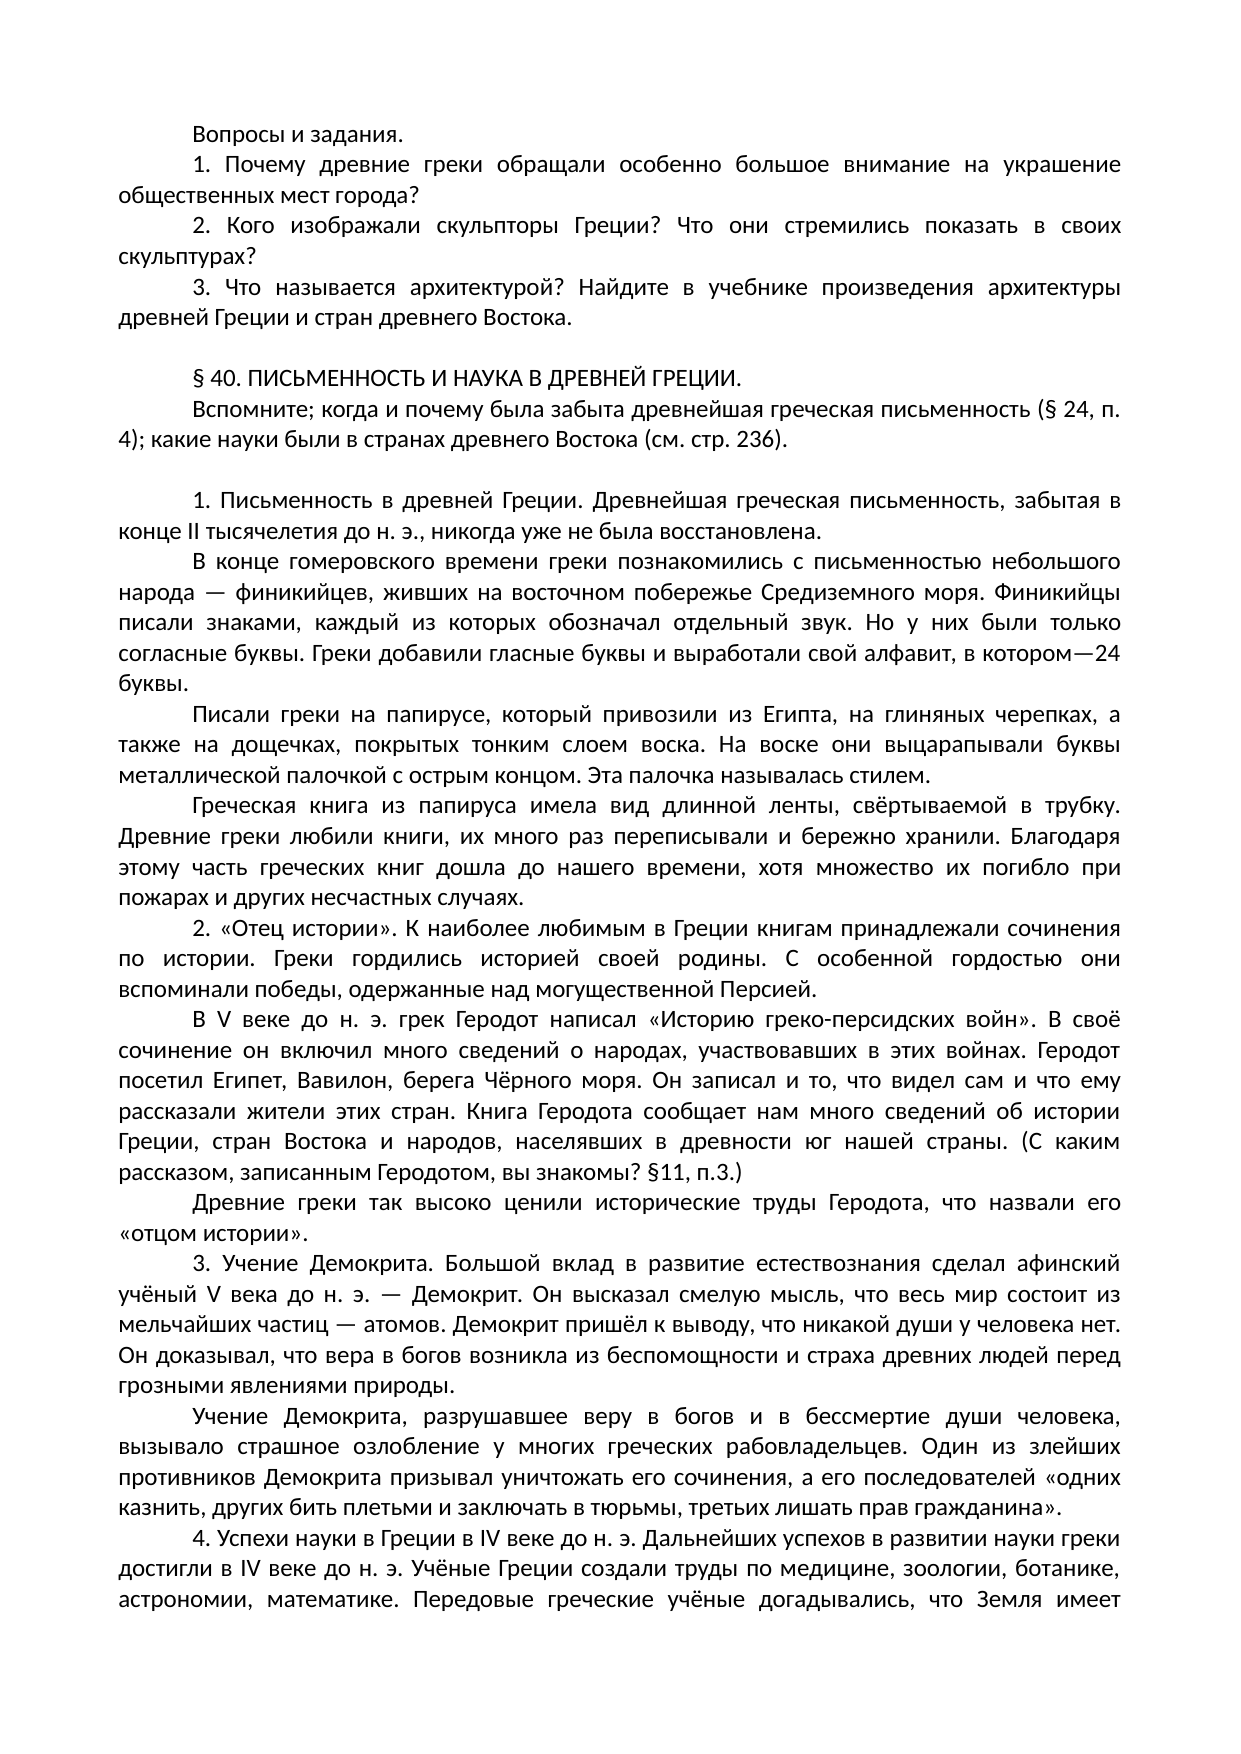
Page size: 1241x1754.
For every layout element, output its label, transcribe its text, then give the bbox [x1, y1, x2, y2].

text 1. Письменность в древней Греции. Древнейшая греческая письменность, забытая в конце II тысячелетия до н. э., никогда уже не была восстановлена. [118, 484, 1122, 545]
text 3. Что называется архитектурой? Найдите в учебнике произведения архитектуры древней Греции и стран древнего Востока. [118, 271, 1122, 332]
text 3. Учение Демокрита. Большой вклад в развитие естествознания сделал афинский учёный V века до н. э. — Демокрит. Он высказал смелую мысль, что весь мир состоит из мельчайших частиц — атомов. Демокрит пришёл к выводу, что никакой души у человека нет. Он доказывал, что вера в богов возникла из беспомощности и страха древних людей перед грозными явлениями природы. [118, 1247, 1122, 1400]
text 2. «Отец истории». К наиболее любимым в Греции книгам принадлежали сочинения по истории. Греки гордились историей своей родины. С особенной гордостью они вспоминали победы, одержанные над могущественной Персией. [118, 912, 1122, 1003]
text 2. Кого изображали скульпторы Греции? Что они стремились показать в своих скульптурах? [118, 210, 1122, 271]
text Вопросы и задания. [118, 118, 1122, 149]
text В конце гомеровского времени греки познакомились с письменностью небольшого народа — финикийцев, живших на восточном побережье Средиземного моря. Финикийцы писали знаками, каждый из которых обозначал отдельный звук. Но у них были только согласные буквы. Греки добавили гласные буквы и выработали свой алфавит, в котором—24 буквы. [118, 545, 1122, 698]
text Греческая книга из папируса имела вид длинной ленты, свёртываемой в трубку. Древние греки любили книги, их много раз переписывали и бережно хранили. Благодаря этому часть греческих книг дошла до нашего времени, хотя множество их погибло при пожарах и других несчастных случаях. [118, 789, 1122, 912]
text Писали греки на папирусе, который привозили из Египта, на глиняных черепках, а также на дощечках, покрытых тонким слоем воска. На воске они выцарапывали буквы металлической палочкой с острым концом. Эта палочка называлась стилем. [118, 698, 1122, 789]
text В V веке до н. э. грек Геродот написал «Историю греко-персидских войн». В своё сочинение он включил много сведений о народах, участвовавших в этих войнах. Геродот посетил Египет, Вавилон, берега Чёрного моря. Он записал и то, что видел сам и что ему рассказали жители этих стран. Книга Геродота сообщает нам много сведений об истории Греции, стран Востока и народов, населявших в древности юг нашей страны. (С каким рассказом, записанным Геродотом, вы знакомы? §11, п.3.) [118, 1003, 1122, 1186]
text § 40. ПИСЬМЕННОСТЬ И НАУКА В ДРЕВНЕЙ ГРЕЦИИ. [118, 362, 1122, 393]
text 1. Почему древние греки обращали особенно большое внимание на украшение общественных мест города? [118, 149, 1122, 210]
text Вспомните; когда и почему была забыта древнейшая греческая письменность (§ 24, п. 4); какие науки были в странах древнего Востока (см. стр. 236). [118, 393, 1122, 454]
text Учение Демокрита, разрушавшее веру в богов и в бессмертие души человека, вызывало страшное озлобление у многих греческих рабовладельцев. Один из злейших противников Демокрита призывал уничтожать его сочинения, а его последователей «одних казнить, других бить плетьми и заключать в тюрьмы, третьих лишать прав гражданина». [118, 1400, 1122, 1522]
text 4. Успехи науки в Греции в IV веке до н. э. Дальнейших успехов в развитии науки греки достигли в IV веке до н. э. Учёные Греции создали труды по медицине, зоологии, ботанике, астрономии, математике. Передовые греческие учёные догадывались, что Земля имеет [118, 1522, 1122, 1614]
text Древние греки так высоко ценили исторические труды Геродота, что назвали его «отцом истории». [118, 1186, 1122, 1247]
